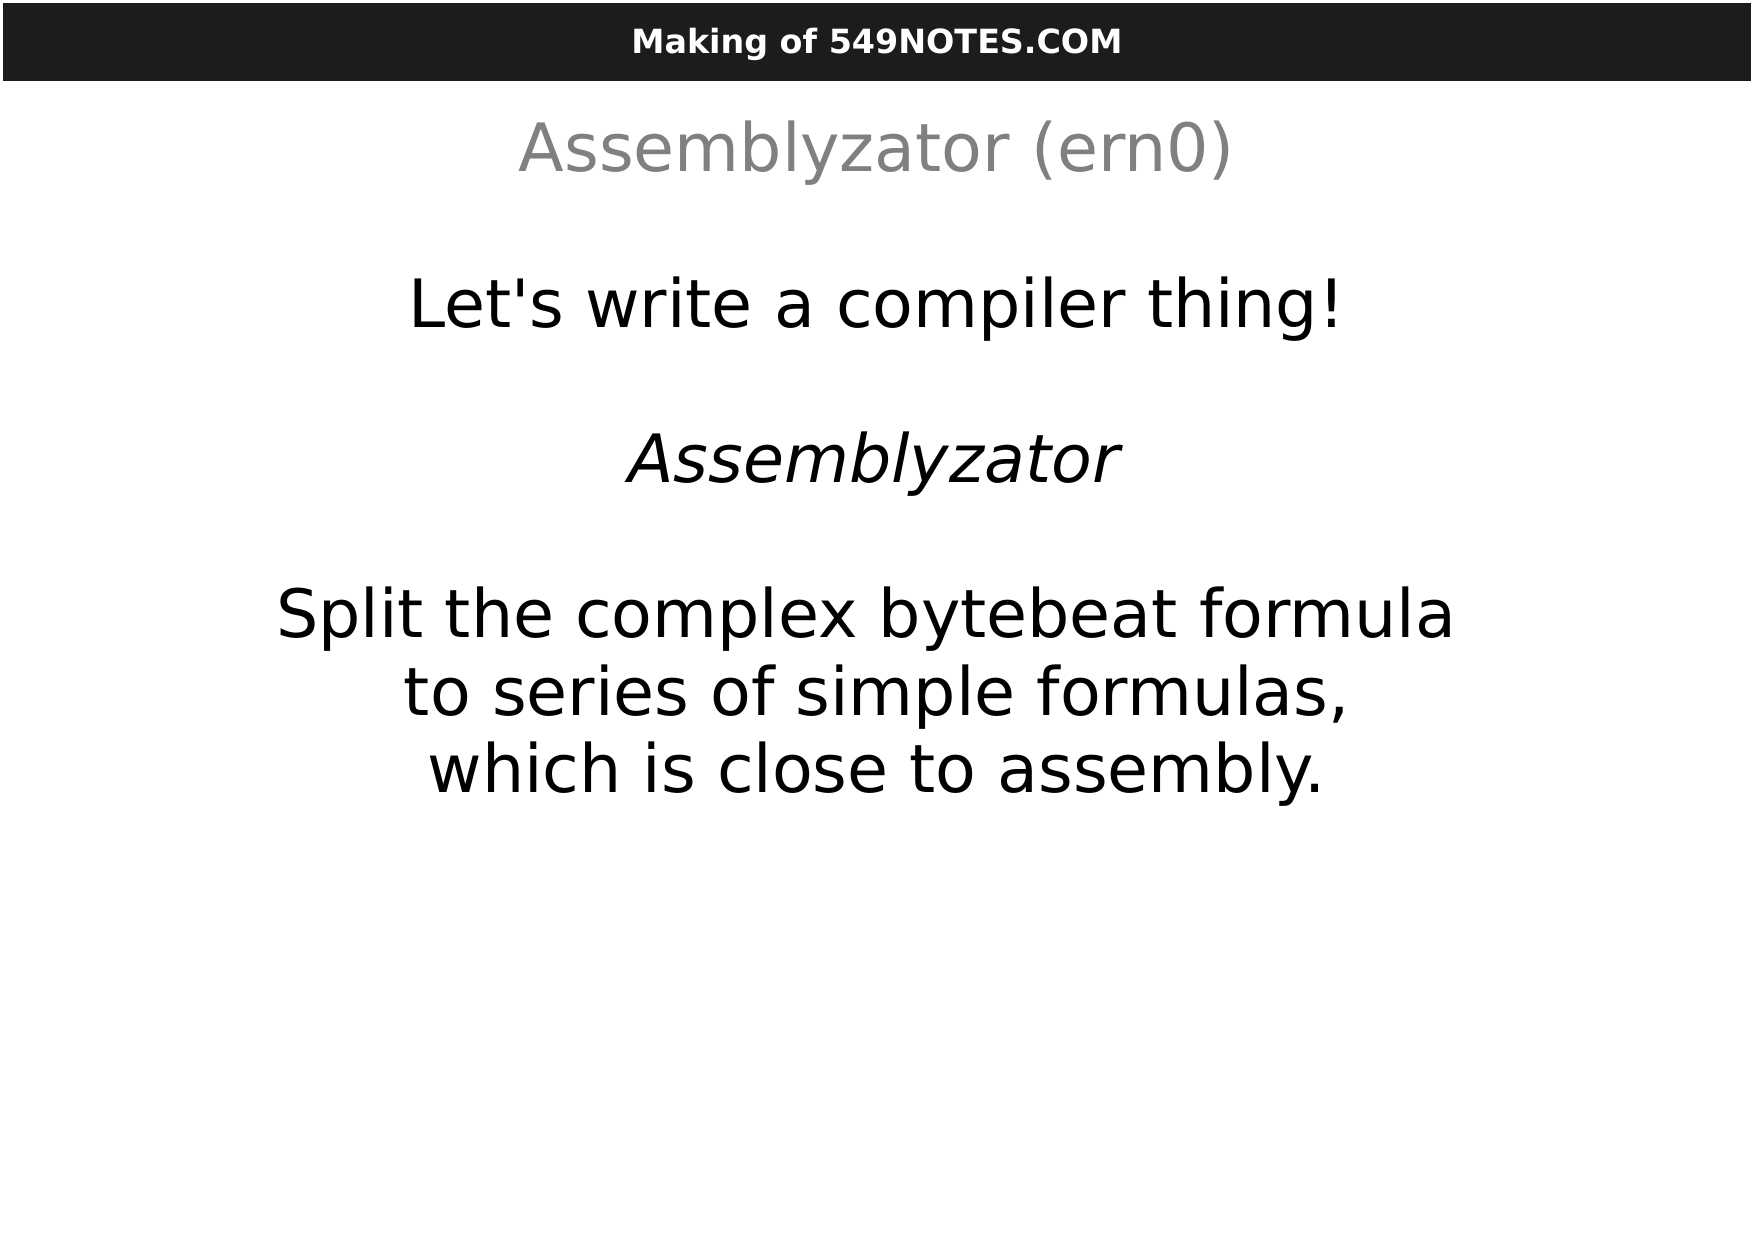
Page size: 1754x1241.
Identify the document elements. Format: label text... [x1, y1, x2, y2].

text to series of simple formulas, [3, 653, 1751, 731]
text Split the complex bytebeat formula [3, 576, 1751, 653]
text which is close to assembly. [3, 731, 1751, 808]
text Assemblyzator (ern0) [3, 110, 1751, 188]
text Let's write a compiler thing! [3, 265, 1751, 343]
text Assemblyzator [3, 420, 1751, 498]
